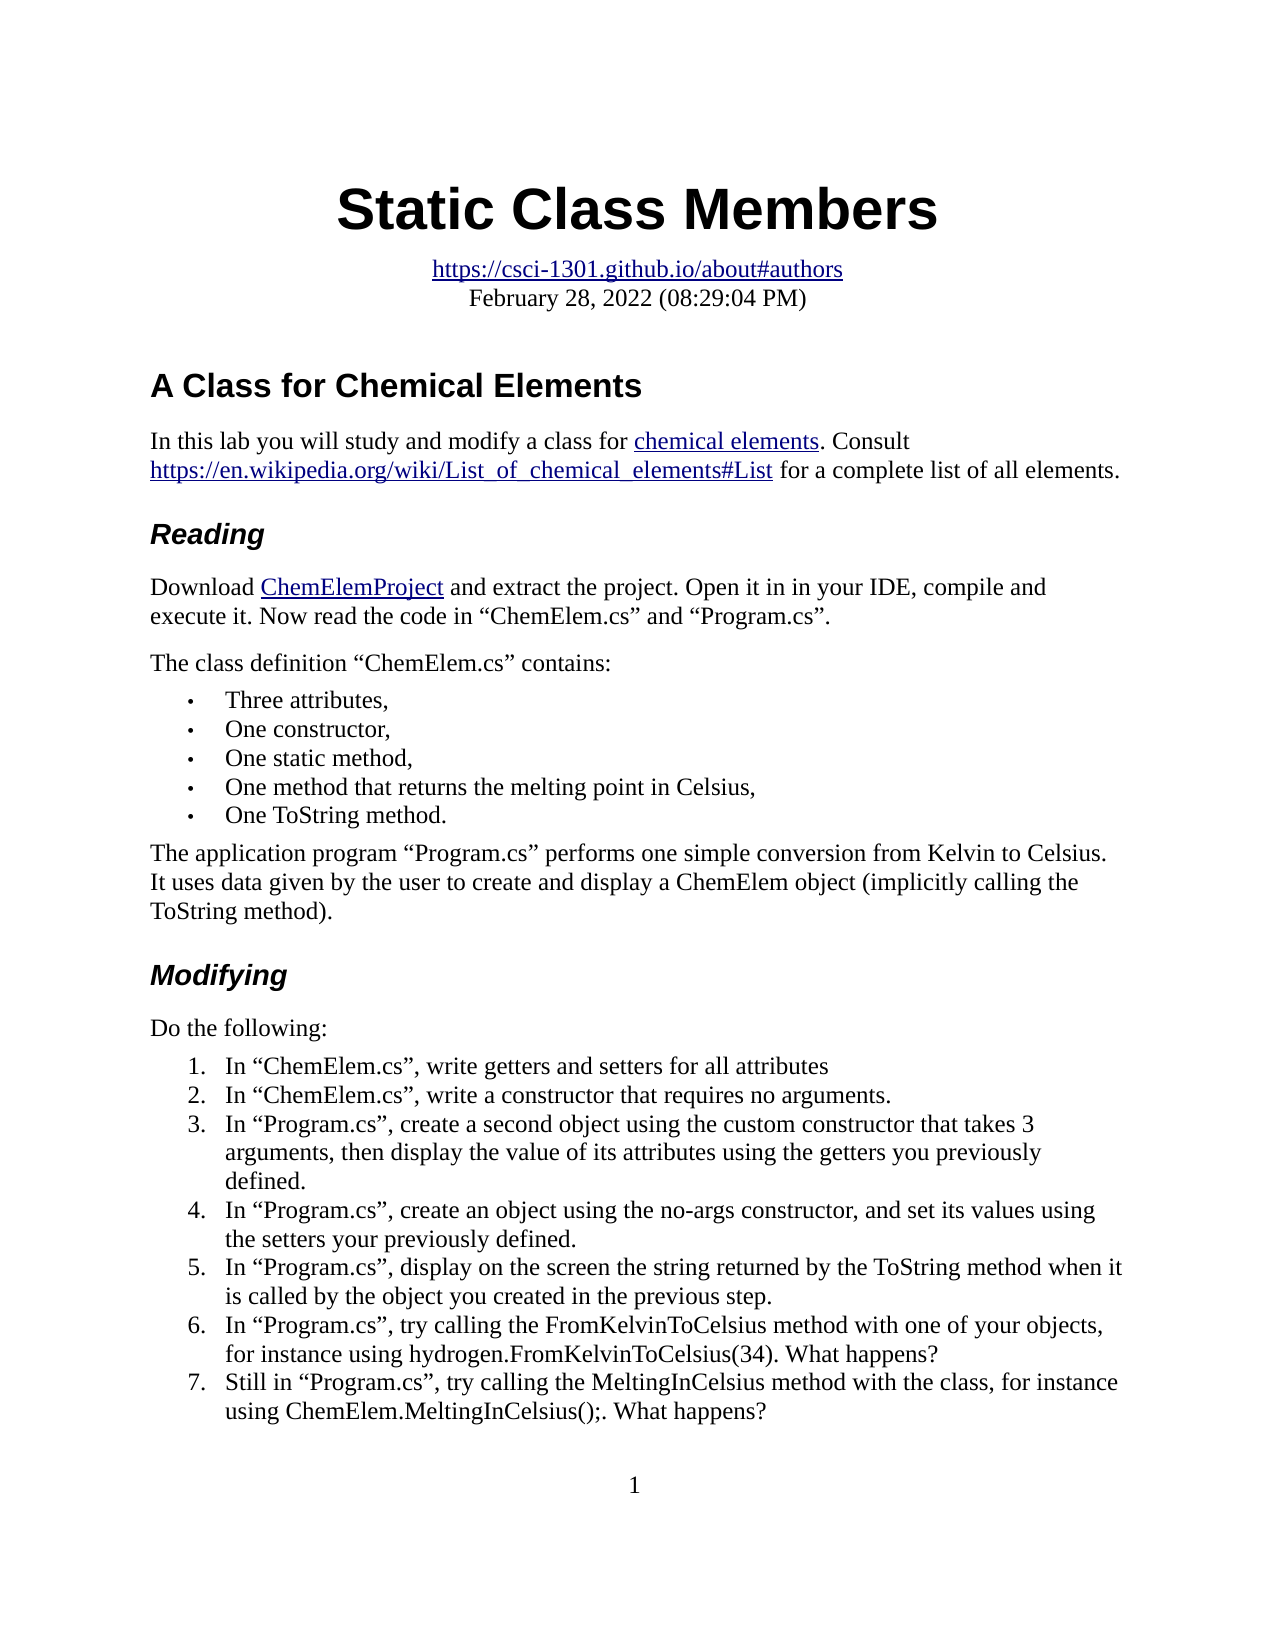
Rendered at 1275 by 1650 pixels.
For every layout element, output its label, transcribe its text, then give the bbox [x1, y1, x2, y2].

list In “ChemElem.cs”, write a constructor that requires no arguments. [187, 1080, 1125, 1109]
list In “Program.cs”, try calling the FromKelvinToCelsius method with one of your objects, for instance using hydrogen.FromKelvinToCelsius(34). What happens? [187, 1310, 1125, 1367]
text https://csci-1301.github.io/about#authors [150, 254, 1125, 283]
list In “Program.cs”, display on the screen the string returned by the ToString method when it is called by the object you created in the previous step. [187, 1252, 1125, 1310]
text In this lab you will study and modify a class for chemical elements. Consult https://en.wikipedia.org/wiki/List_of_chemical_elements#List for a complete list of all elements. [150, 426, 1125, 483]
list In “ChemElem.cs”, write getters and setters for all attributes [187, 1051, 1125, 1080]
list Three attributes, [187, 686, 1125, 714]
text The application program “Program.cs” performs one simple conversion from Kelvin to Celsius. It uses data given by the user to create and display a ChemElem object (implicitly calling the ToString method). [150, 838, 1125, 924]
text Download ChemElemProject and extract the project. Open it in in your IDE, compile and execute it. Now read the code in “ChemElem.cs” and “Program.cs”. [150, 572, 1125, 630]
subtitle Reading [150, 517, 1125, 551]
list One static method, [187, 743, 1125, 772]
list One ToString method. [187, 801, 1125, 829]
list Still in “Program.cs”, try calling the MeltingInCelsius method with the class, for instance using ChemElem.MeltingInCelsius();. What happens? [187, 1367, 1125, 1425]
subtitle A Class for Chemical Elements [150, 366, 1125, 404]
list In “Program.cs”, create a second object using the custom constructor that takes 3 arguments, then display the value of its attributes using the getters you previously defined. [187, 1109, 1125, 1195]
list In “Program.cs”, create an object using the no-args constructor, and set its values using the setters your previously defined. [187, 1195, 1125, 1252]
list One method that returns the melting point in Celsius, [187, 772, 1125, 801]
text The class definition “ChemElem.cs” contains: [150, 648, 1125, 677]
text February 28, 2022 (08:29:04 PM) [150, 283, 1125, 312]
text Do the following: [150, 1013, 1125, 1042]
subtitle Modifying [150, 958, 1125, 992]
list One constructor, [187, 714, 1125, 743]
title Static Class Members [150, 175, 1125, 242]
